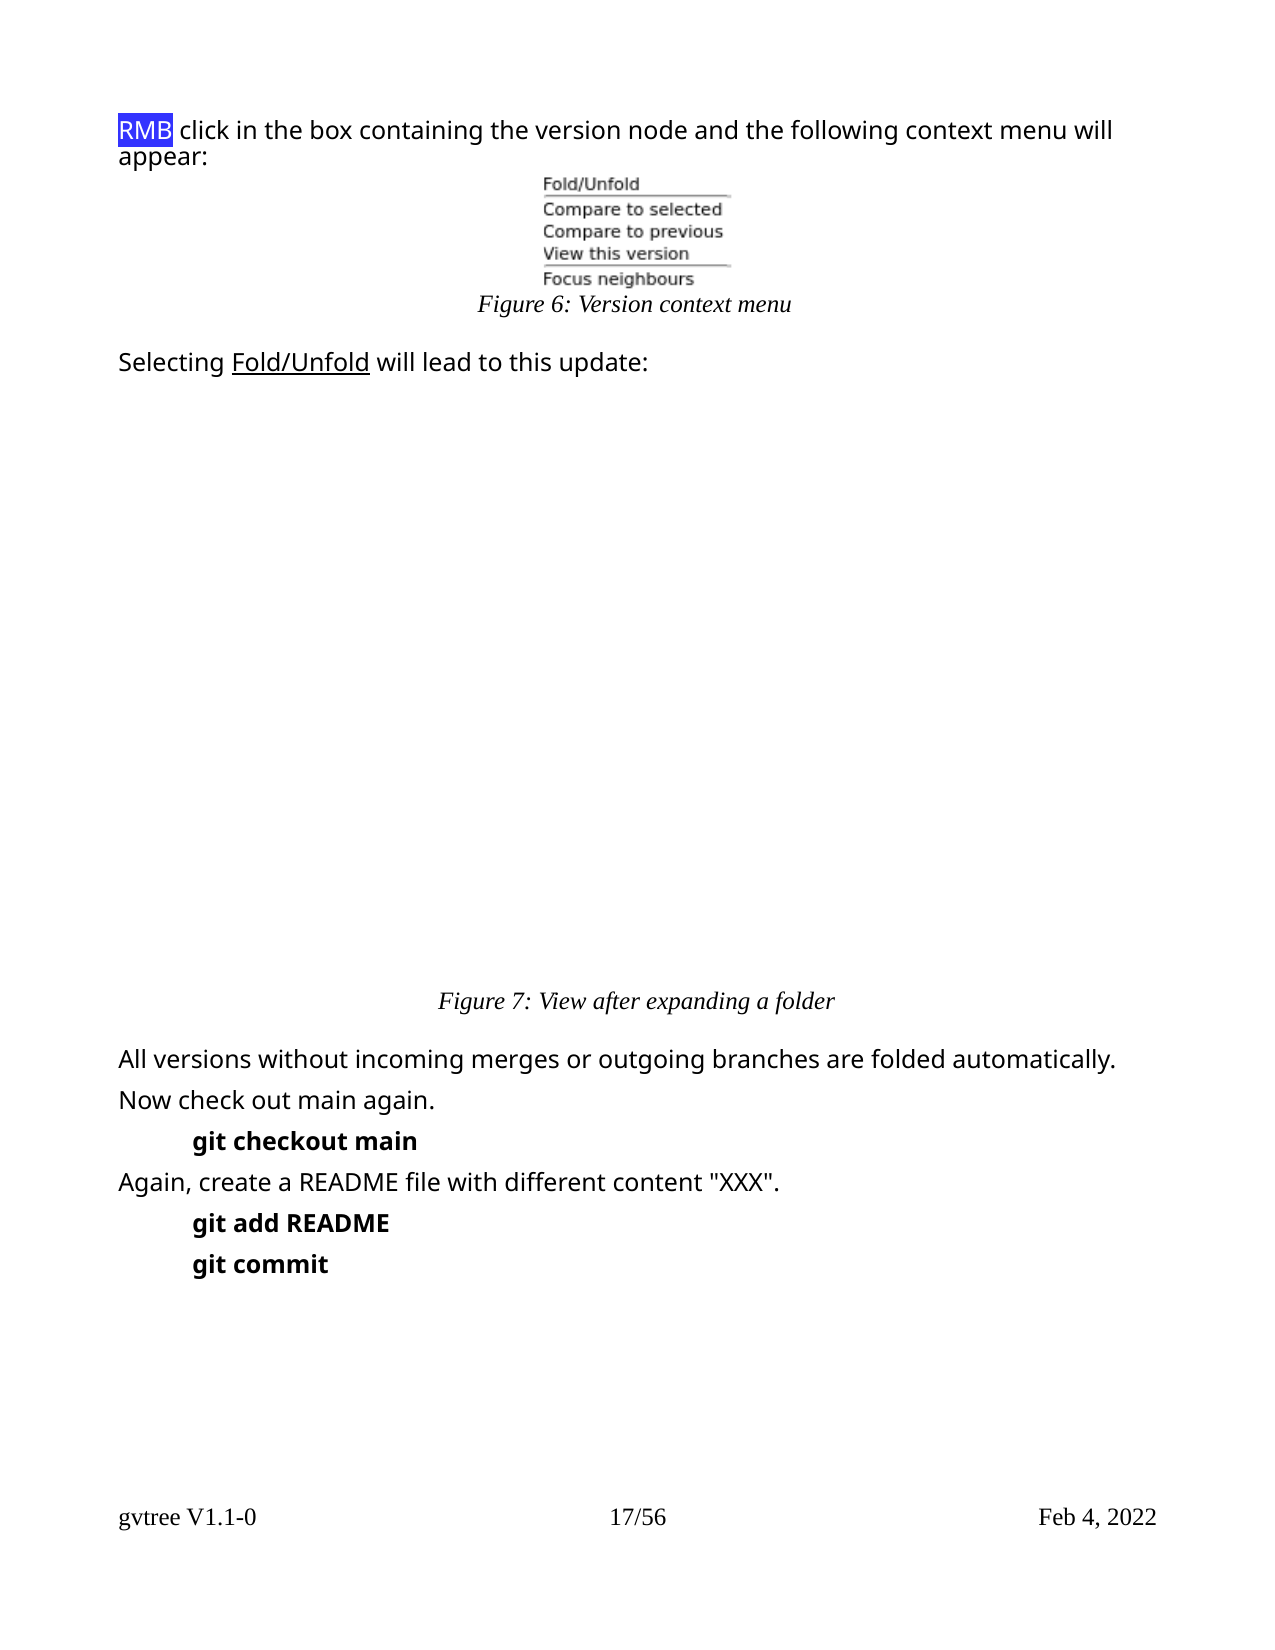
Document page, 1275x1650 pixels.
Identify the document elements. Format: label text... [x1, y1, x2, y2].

text Selecting Fold/Unfold will lead to this update: [118, 350, 1157, 376]
text Again, create a README file with different content "XXX". [118, 1171, 1157, 1197]
text All versions without incoming merges or outgoing branches are folded automatically. [118, 1047, 1157, 1074]
text git add README [118, 1212, 1157, 1238]
text Figure 6: Version context menu [477, 186, 798, 318]
text Figure 7: View after expanding a folder [240, 403, 1035, 1015]
picture [543, 173, 732, 290]
text git checkout main [118, 1129, 1157, 1156]
text git commit [118, 1253, 1157, 1279]
text Now check out main again. [118, 1088, 1157, 1115]
text RMB click in the box containing the version node and the following context menu will appear: [118, 118, 1157, 171]
